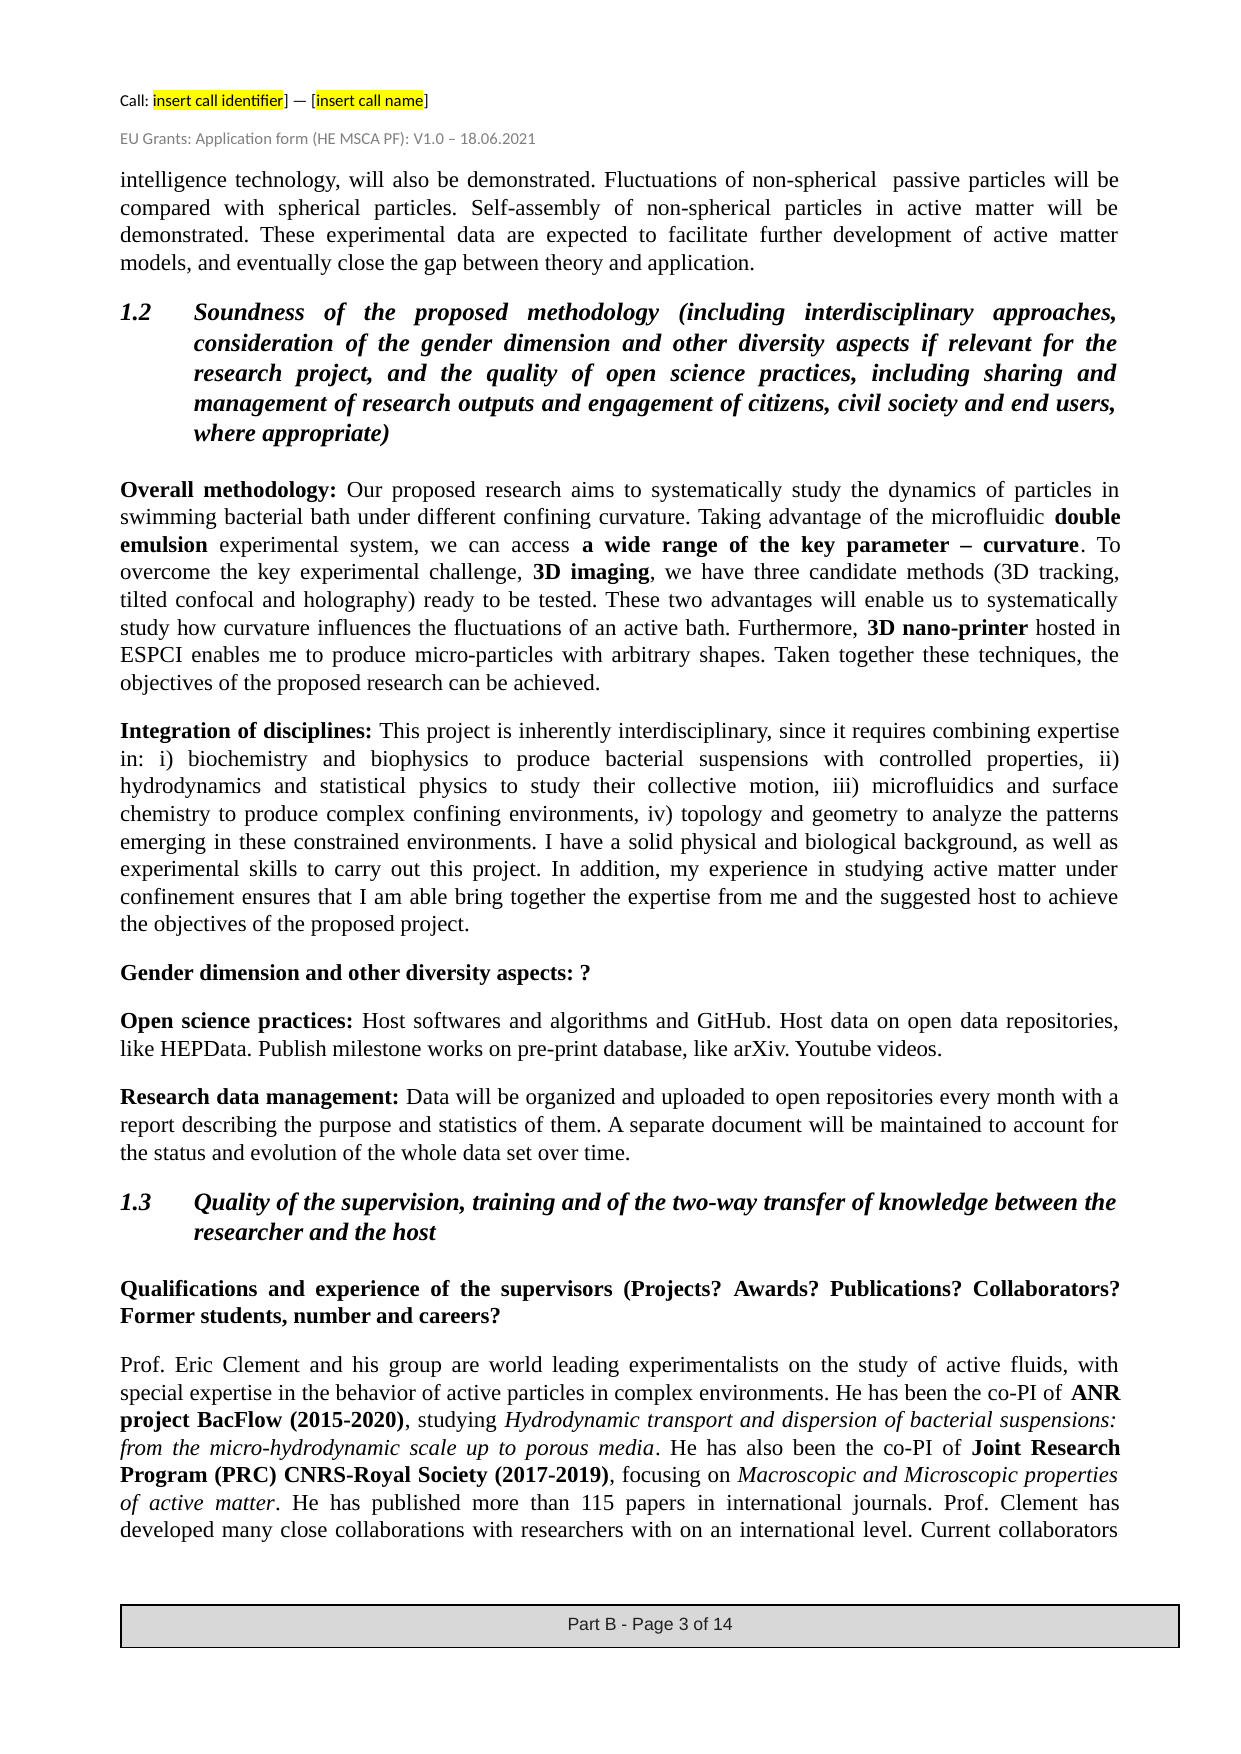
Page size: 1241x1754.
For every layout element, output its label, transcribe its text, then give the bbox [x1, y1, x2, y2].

text Gender dimension and other diversity aspects: ? [120, 959, 1121, 985]
text Open science practices: Host softwares and algorithms and GitHub. Host data on open data repositories, like HEPData. Publish milestone works on pre-print database, like arXiv. Youtube videos. [120, 1007, 1121, 1061]
text Qualifications and experience of the supervisors (Projects? Awards? Publications? Collaborators?Former students, number and careers? [120, 1275, 1121, 1329]
text Overall methodology: Our proposed research aims to systematically study the dynamics of particles in swimming bacterial bath under different confining curvature. Taking advantage of the microfluidic double emulsion experimental system, we can access a wide range of the key parameter – curvature. To overcome the key experimental challenge, 3D imaging, we have three candidate methods (3D tracking, tilted confocal and holography) ready to be tested. These two advantages will enable us to systematically study how curvature influences the fluctuations of an active bath. Furthermore, 3D nano-printer hosted in ESPCI enables me to produce micro-particles with arbitrary shapes. Taken together these techniques, the objectives of the proposed research can be achieved. [120, 476, 1121, 695]
text Integration of disciplines: This project is inherently interdisciplinary, since it requires combining expertise in: i) biochemistry and biophysics to produce bacterial suspensions with controlled properties, ii) hydrodynamics and statistical physics to study their collective motion, iii) microfluidics and surface chemistry to produce complex confining environments, iv) topology and geometry to analyze the patterns emerging in these constrained environments. I have a solid physical and biological background, as well as experimental skills to carry out this project. In addition, my experience in studying active matter under confinement ensures that I am able bring together the expertise from me and the suggested host to achieve the objectives of the proposed project. [120, 717, 1121, 937]
list Quality of the supervision, training and of the two-way transfer of knowledge between the researcher and the host [120, 1187, 1121, 1246]
text Research data management: Data will be organized and uploaded to open repositories every month with a report describing the purpose and statistics of them. A separate document will be maintained to account for the status and evolution of the whole data set over time. [120, 1083, 1121, 1165]
text intelligence technology, will also be demonstrated. Fluctuations of non-spherical passive particles will be compared with spherical particles. Self-assembly of non-spherical particles in active matter will be demonstrated. These experimental data are expected to facilitate further development of active matter models, and eventually close the gap between theory and application. [120, 166, 1121, 275]
list Soundness of the proposed methodology (including interdisciplinary approaches, consideration of the gender dimension and other diversity aspects if relevant for the research project, and the quality of open science practices, including sharing and management of research outputs and engagement of citizens, civil society and end users, where appropriate) [120, 297, 1121, 447]
text Prof. Eric Clement and his group are world leading experimentalists on the study of active fluids, with special expertise in the behavior of active particles in complex environments. He has been the co-PI of ANR project BacFlow (2015-2020), studying Hydrodynamic transport and dispersion of bacterial suspensions: from the micro-hydrodynamic scale up to porous media. He has also been the co-PI of Joint Research Program (PRC) CNRS-Royal Society (2017-2019), focusing on Macroscopic and Microscopic properties of active matter. He has published more than 115 papers in international journals. Prof. Clement has developed many close collaborations with researchers with on an international level. Current collaborators [120, 1351, 1121, 1543]
